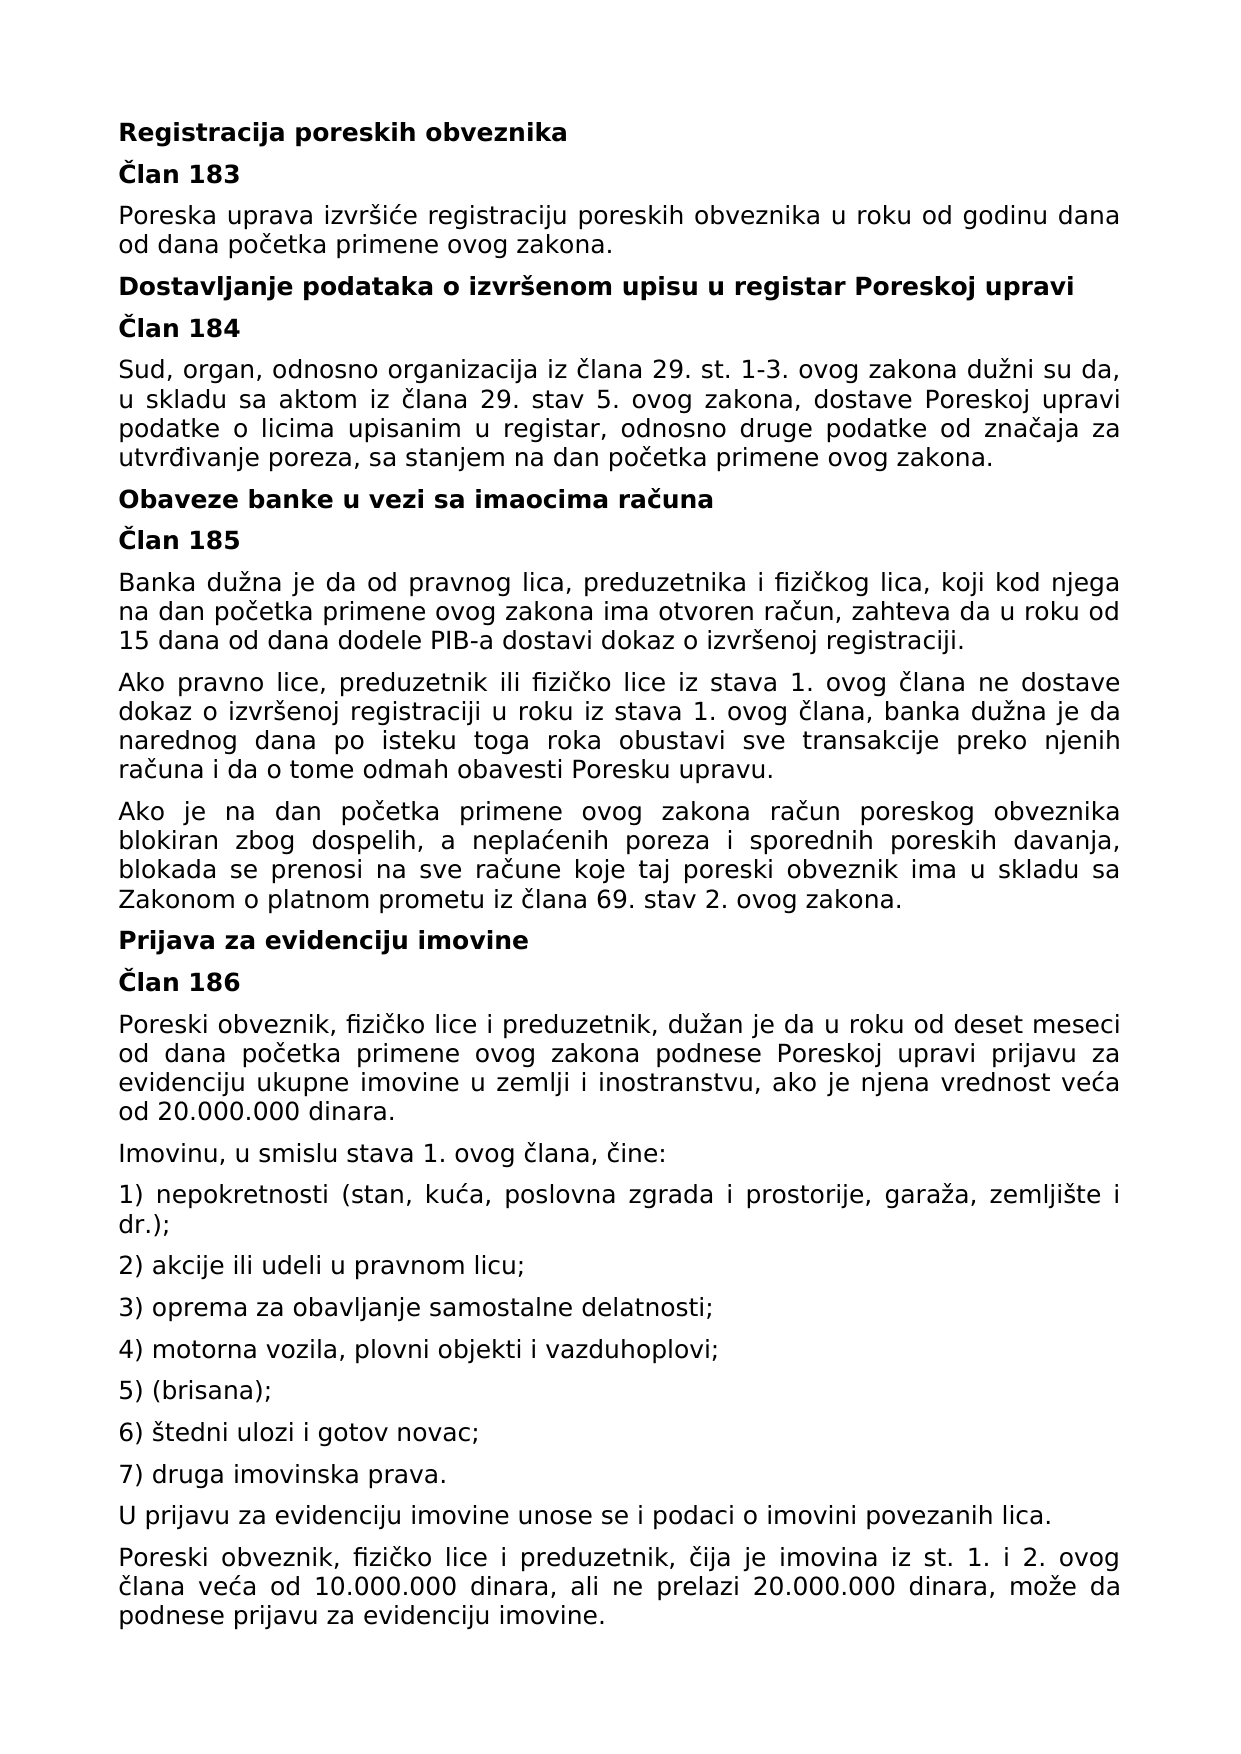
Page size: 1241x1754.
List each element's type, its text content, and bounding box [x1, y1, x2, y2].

text Član 184 [118, 314, 1122, 343]
text Sud, organ, odnosno organizacija iz člana 29. st. 1-3. ovog zakona dužni su da, u skladu sa aktom iz člana 29. stav 5. ovog zakona, dostave Poreskoj upravi podatke o licima upisanim u registar, odnosno druge podatke od značaja za utvrđivanje poreza, sa stanjem na dan početka primene ovog zakona. [118, 356, 1122, 472]
text Banka dužna je da od pravnog lica, preduzetnika i fizičkog lica, koji kod njega na dan početka primene ovog zakona ima otvoren račun, zahteva da u roku od 15 dana od dana dodele PIB-a dostavi dokaz o izvršenoj registraciji. [118, 568, 1122, 656]
text Poreski obveznik, fizičko lice i preduzetnik, dužan je da u roku od deset meseci od dana početka primene ovog zakona podnese Poreskoj upravi prijavu za evidenciju ukupne imovine u zemlji i inostranstvu, ako je njena vrednost veća od 20.000.000 dinara. [118, 1010, 1122, 1126]
text Obaveze banke u vezi sa imaocima računa [118, 485, 1122, 514]
text 2) akcije ili udeli u pravnom licu; [118, 1251, 1122, 1281]
text Ako pravno lice, preduzetnik ili fizičko lice iz stava 1. ovog člana ne dostave dokaz o izvršenoj registraciji u roku iz stava 1. ovog člana, banka dužna je da narednog dana po isteku toga roka obustavi sve transakcije preko njenih računa i da o tome odmah obavesti Poresku upravu. [118, 668, 1122, 785]
text Prijava za evidenciju imovine [118, 926, 1122, 956]
text U prijavu za evidenciju imovine unose se i podaci o imovini povezanih lica. [118, 1501, 1122, 1531]
text Registracija poreskih obveznika [118, 118, 1122, 147]
text Imovinu, u smislu stava 1. ovog člana, čine: [118, 1139, 1122, 1168]
text Član 183 [118, 160, 1122, 189]
text Poreski obveznik, fizičko lice i preduzetnik, čija je imovina iz st. 1. i 2. ovog člana veća od 10.000.000 dinara, ali ne prelazi 20.000.000 dinara, može da podnese prijavu za evidenciju imovine. [118, 1543, 1122, 1631]
text 1) nepokretnosti (stan, kuća, poslovna zgrada i prostorije, garaža, zemljište i dr.); [118, 1181, 1122, 1239]
text Poreska uprava izvršiće registraciju poreskih obveznika u roku od godinu dana od dana početka primene ovog zakona. [118, 201, 1122, 260]
text 7) druga imovinska prava. [118, 1460, 1122, 1489]
text 6) štedni ulozi i gotov novac; [118, 1418, 1122, 1447]
text Član 185 [118, 526, 1122, 556]
text Dostavljanje podataka o izvršenom upisu u registar Poreskoj upravi [118, 272, 1122, 301]
text Ako je na dan početka primene ovog zakona račun poreskog obveznika blokiran zbog dospelih, a neplaćenih poreza i sporednih poreskih davanja, blokada se prenosi na sve račune koje taj poreski obveznik ima u skladu sa Zakonom o platnom prometu iz člana 69. stav 2. ovog zakona. [118, 797, 1122, 914]
text 5) (brisana); [118, 1376, 1122, 1406]
text 3) oprema za obavljanje samostalne delatnosti; [118, 1293, 1122, 1322]
text 4) motorna vozila, plovni objekti i vazduhoplovi; [118, 1335, 1122, 1364]
text Član 186 [118, 968, 1122, 997]
